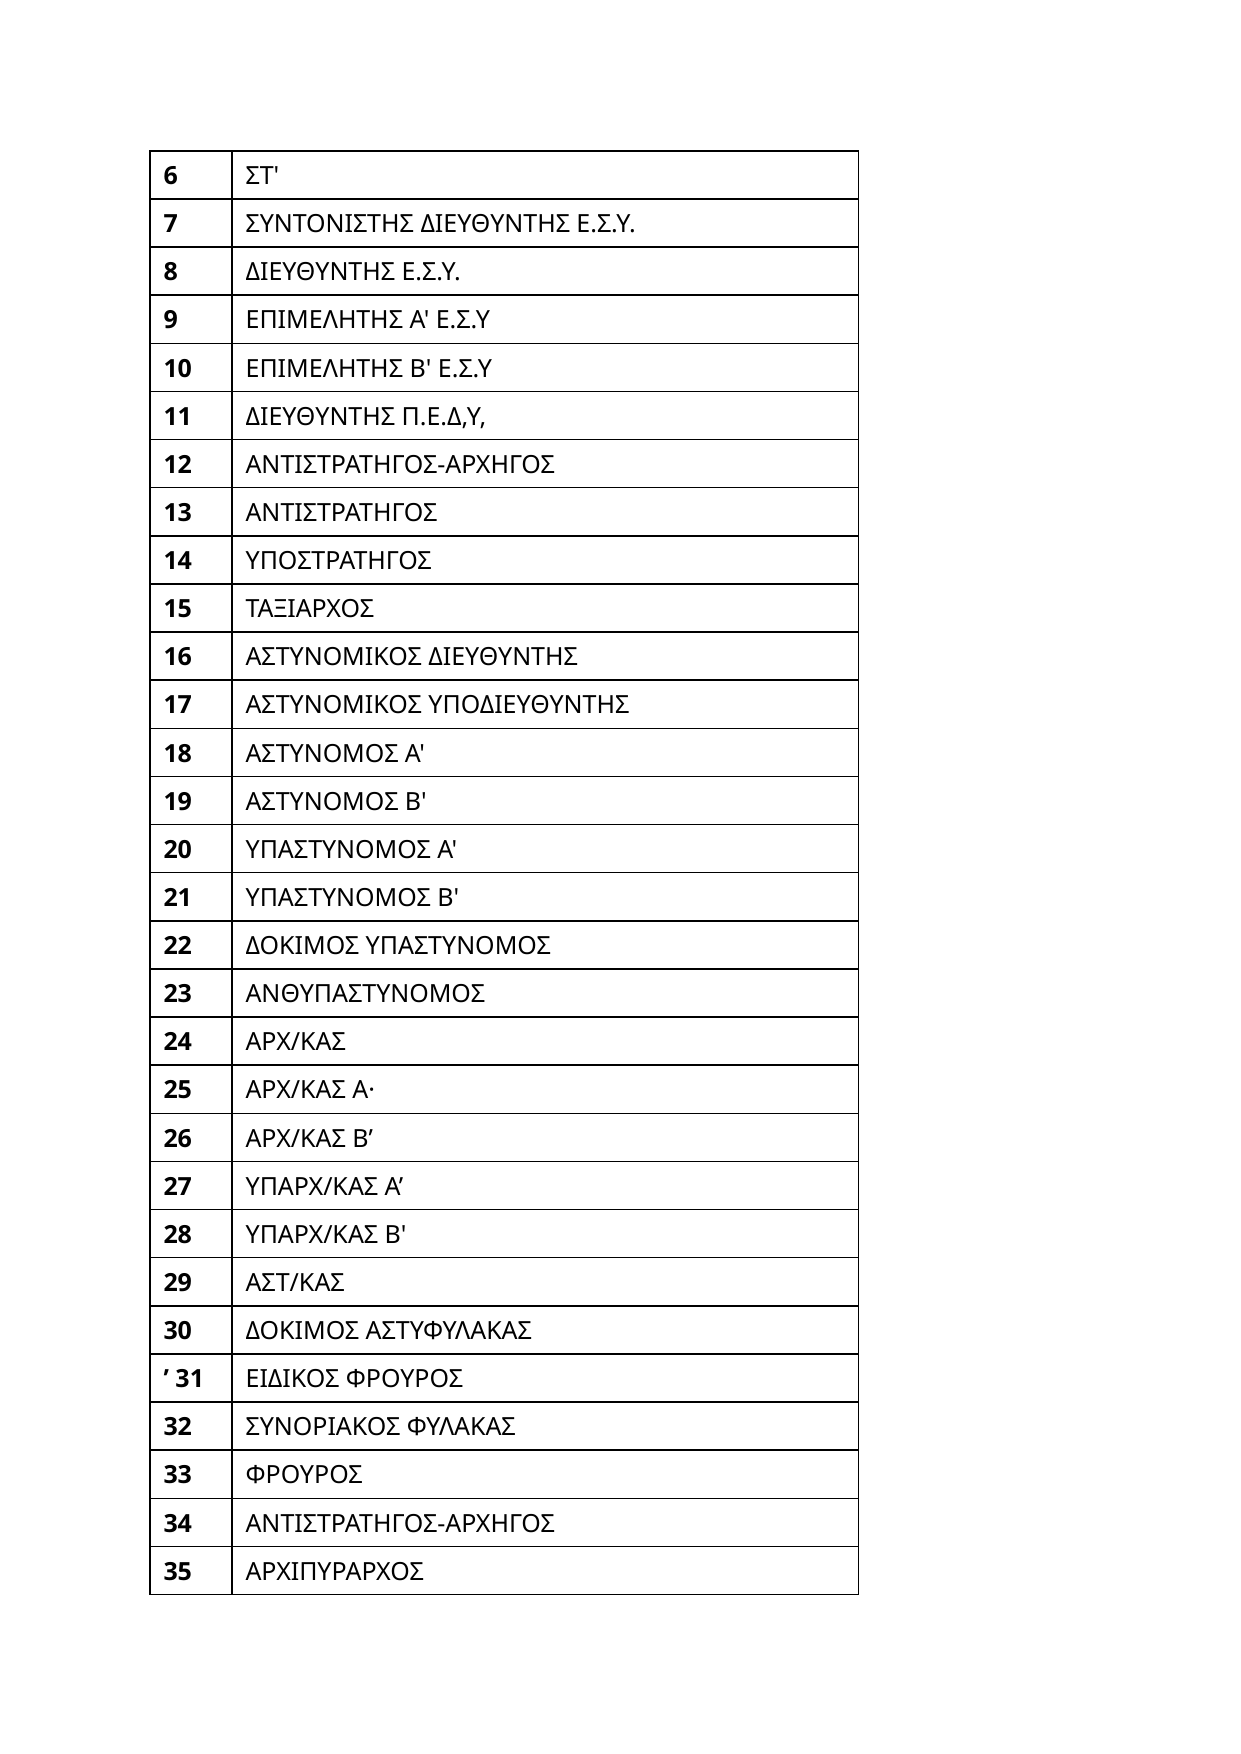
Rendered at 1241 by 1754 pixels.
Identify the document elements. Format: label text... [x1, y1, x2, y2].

table_cell 7 [151, 200, 231, 246]
table_cell ΥΠΑΡΧ/ΚΑΣ Α’ [233, 1162, 858, 1209]
table_cell ΕΙΔΙΚΟΣ ΦΡΟΥΡΟΣ [233, 1355, 858, 1401]
table_cell ΥΠΟΣΤΡΑΤΗΓΟΣ [233, 537, 858, 583]
table_cell ΑΝΘΥΠΑΣΤΥΝΟΜΟΣ [233, 970, 858, 1016]
table_cell 8 [151, 248, 231, 294]
table_cell 11 [151, 392, 231, 439]
table_cell 34 [151, 1499, 231, 1546]
table_cell ΑΣΤΥΝΟΜΙΚΟΣ ΔΙΕΥΘΥΝΤΗΣ [233, 633, 858, 679]
table_cell ΕΠΙΜΕΛΗΤΗΣ Α' Ε.Σ.Υ [233, 296, 858, 342]
table_cell 15 [151, 585, 231, 631]
table_cell 19 [151, 777, 231, 824]
table_cell ΔΙΕΥΘΥΝΤΗΣ Ε.Σ.Υ. [233, 248, 858, 294]
table_cell ΑΝΤΙΣΤΡΑΤΗΓΟΣ-ΑΡΧΗΓΟΣ [233, 440, 858, 487]
table_cell 6 [151, 152, 231, 198]
table_cell 13 [151, 488, 231, 535]
table_cell ΕΠΙΜΕΛΗΤΗΣ Β' Ε.Σ.Υ [233, 344, 858, 391]
table_cell 29 [151, 1258, 231, 1305]
table_cell 10 [151, 344, 231, 391]
table_cell 22 [151, 922, 231, 968]
table_cell ΥΠΑΡΧ/ΚΑΣ Β' [233, 1210, 858, 1257]
table_cell ΥΠΑΣΤΥΝΟΜΟΣ Α' [233, 825, 858, 872]
table_cell ΦΡΟΥΡΟΣ [233, 1451, 858, 1497]
table_cell ΣΤ' [233, 152, 858, 198]
table_cell ΑΣΤΥΝΟΜΟΣ Β' [233, 777, 858, 824]
table_cell 25 [151, 1066, 231, 1112]
table_cell 14 [151, 537, 231, 583]
table_cell ΑΣΤΥΝΟΜΟΣ Α' [233, 729, 858, 776]
table_cell ΑΣΤΥΝΟΜΙΚΟΣ ΥΠΟΔΙΕΥΘΥΝΤΗΣ [233, 681, 858, 727]
table_cell ΑΡΧ/ΚΑΣ Α· [233, 1066, 858, 1112]
table_cell ΑΡΧ/ΚΑΣ [233, 1018, 858, 1064]
table_cell ΑΣΤ/ΚΑΣ [233, 1258, 858, 1305]
table_cell 28 [151, 1210, 231, 1257]
table_cell ΑΝΤΙΣΤΡΑΤΗΓΟΣ [233, 488, 858, 535]
table_cell ΔΟΚΙΜΟΣ ΥΠΑΣΤΥΝΟΜΟΣ [233, 922, 858, 968]
table_cell 9 [151, 296, 231, 342]
table_cell ΔΟΚΙΜΟΣ ΑΣΤΥΦΥΛΑΚΑΣ [233, 1307, 858, 1353]
table_cell ’ 31 [151, 1355, 231, 1401]
table_cell 16 [151, 633, 231, 679]
table_cell 35 [151, 1547, 231, 1594]
table_cell 21 [151, 873, 231, 920]
table_cell 17 [151, 681, 231, 727]
table_cell 33 [151, 1451, 231, 1497]
table_cell 20 [151, 825, 231, 872]
table_cell ΑΡΧ/ΚΑΣ Β’ [233, 1114, 858, 1161]
table_cell ΑΝΤΙΣΤΡΑΤΗΓΟΣ-ΑΡΧΗΓΟΣ [233, 1499, 858, 1546]
table_cell ΑΡΧΙΠΥΡΑΡΧΟΣ [233, 1547, 858, 1594]
table_cell ΣΥΝΤΟΝΙΣΤΗΣ ΔΙΕΥΘΥΝΤΗΣ Ε.Σ.Υ. [233, 200, 858, 246]
table_cell 24 [151, 1018, 231, 1064]
table_cell 32 [151, 1403, 231, 1449]
table_cell 30 [151, 1307, 231, 1353]
table_cell 18 [151, 729, 231, 776]
table_cell ΣΥΝΟΡΙΑΚΟΣ ΦΥΛΑΚΑΣ [233, 1403, 858, 1449]
table_cell ΤΑΞΙΑΡΧΟΣ [233, 585, 858, 631]
table_cell 12 [151, 440, 231, 487]
table_cell ΔΙΕΥΘΥΝΤΗΣ Π.Ε.Δ,Υ, [233, 392, 858, 439]
table_cell 23 [151, 970, 231, 1016]
table_cell ΥΠΑΣΤΥΝΟΜΟΣ Β' [233, 873, 858, 920]
table_cell 26 [151, 1114, 231, 1161]
table_cell 27 [151, 1162, 231, 1209]
